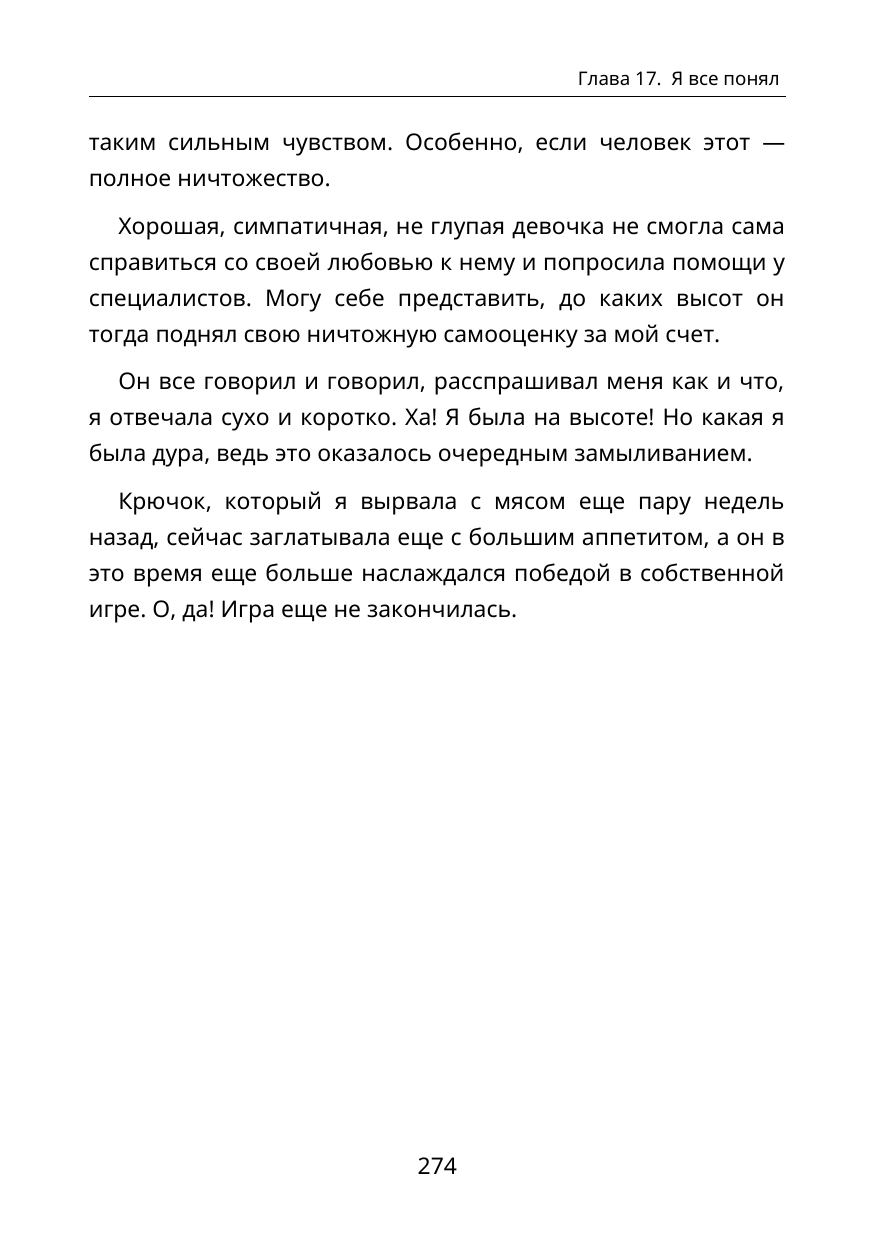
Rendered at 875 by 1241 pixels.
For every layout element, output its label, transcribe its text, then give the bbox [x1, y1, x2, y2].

text Крючок, который я вырвала с мясом еще пару недель назад, сейчас заглатывала еще с большим аппетитом, а он в это время еще больше наслаждался победой в собственной игре. О, да! Игра еще не закончилась. [88, 485, 786, 624]
text таким сильным чувством. Особенно, если человек этот — полное ничтожество. [88, 126, 786, 193]
text Хорошая, симпатичная, не глупая девочка не смогла сама справиться со своей любовью к нему и попросила помощи у специалистов. Могу себе представить, до каких высот он тогда поднял свою ничтожную самооценку за мой счет. [88, 210, 786, 349]
text Он все говорил и говорил, расспрашивал меня как и что, я отвечала сухо и коротко. Ха! Я была на высоте! Но какая я была дура, ведь это оказалось очередным замыливанием. [88, 365, 786, 468]
